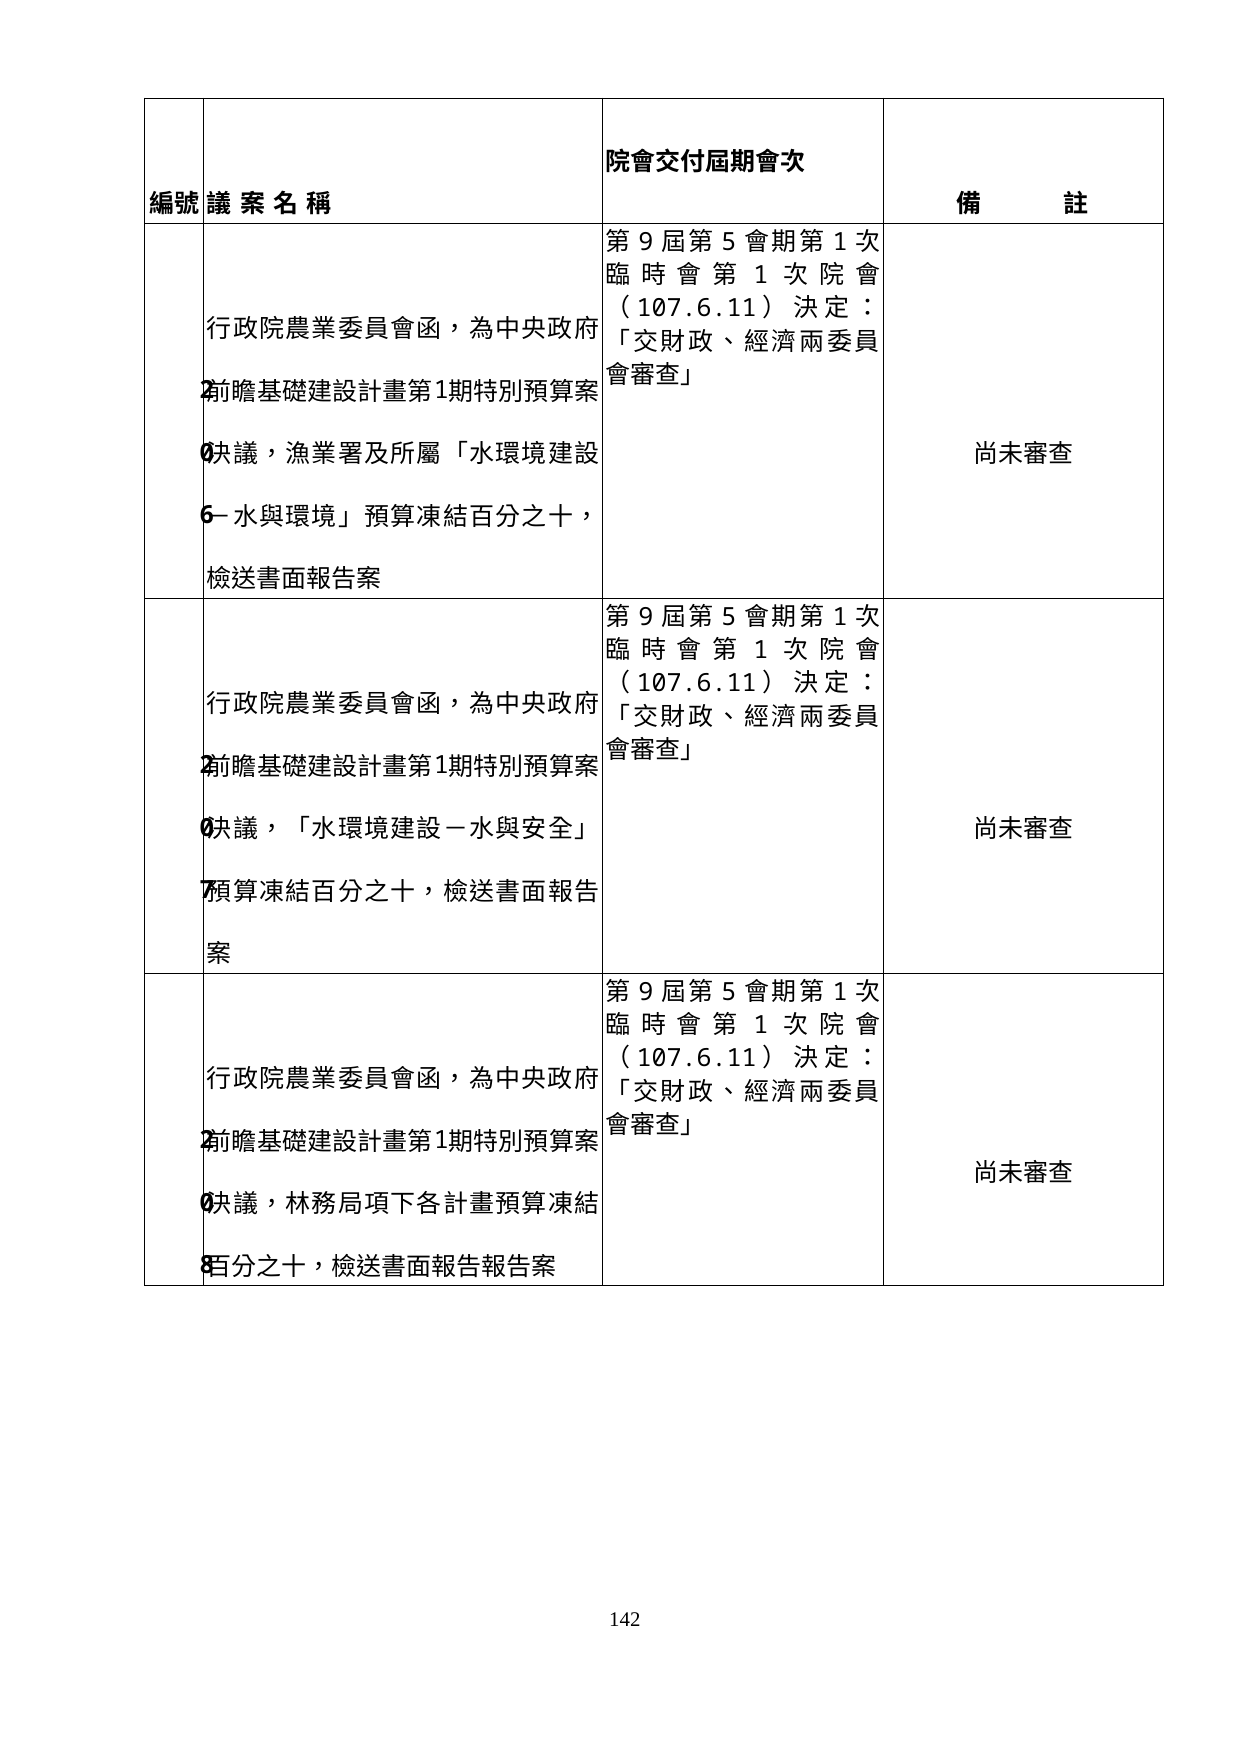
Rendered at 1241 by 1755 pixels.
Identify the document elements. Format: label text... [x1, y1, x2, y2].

table_cell 行政院農業委員會函，為中央政府前瞻基礎建設計畫第1期特別預算案決議，林務局項下各計畫預算凍結百分之十，檢送書面報告報告案 [204, 974, 602, 1285]
table_header 院會交付屆期會次 [603, 99, 883, 222]
table_header 議案名稱 [204, 99, 602, 222]
table_cell [145, 224, 203, 597]
table_cell 第9屆第5會期第1次臨時會第1次院會（107.6.11）決定：「交財政、經濟兩委員會審查」 [603, 224, 883, 597]
table_cell 行政院農業委員會函，為中央政府前瞻基礎建設計畫第1期特別預算案決議，「水環境建設－水與安全」預算凍結百分之十，檢送書面報告案 [204, 599, 602, 972]
table_cell 第9屆第5會期第1次臨時會第1次院會（107.6.11）決定：「交財政、經濟兩委員會審查」 [603, 974, 883, 1285]
table_cell [145, 974, 203, 1285]
table_header 編號 [145, 99, 203, 222]
table_cell 第9屆第5會期第1次臨時會第1次院會（107.6.11）決定：「交財政、經濟兩委員會審查」 [603, 599, 883, 972]
table_cell 尚未審查 [884, 974, 1163, 1285]
table_header 備 註 [884, 99, 1163, 222]
table_cell [145, 599, 203, 972]
table_cell 行政院農業委員會函，為中央政府前瞻基礎建設計畫第1期特別預算案決議，漁業署及所屬「水環境建設－水與環境」預算凍結百分之十，檢送書面報告案 [204, 224, 602, 597]
table_cell 尚未審查 [884, 224, 1163, 597]
table_cell 尚未審查 [884, 599, 1163, 972]
